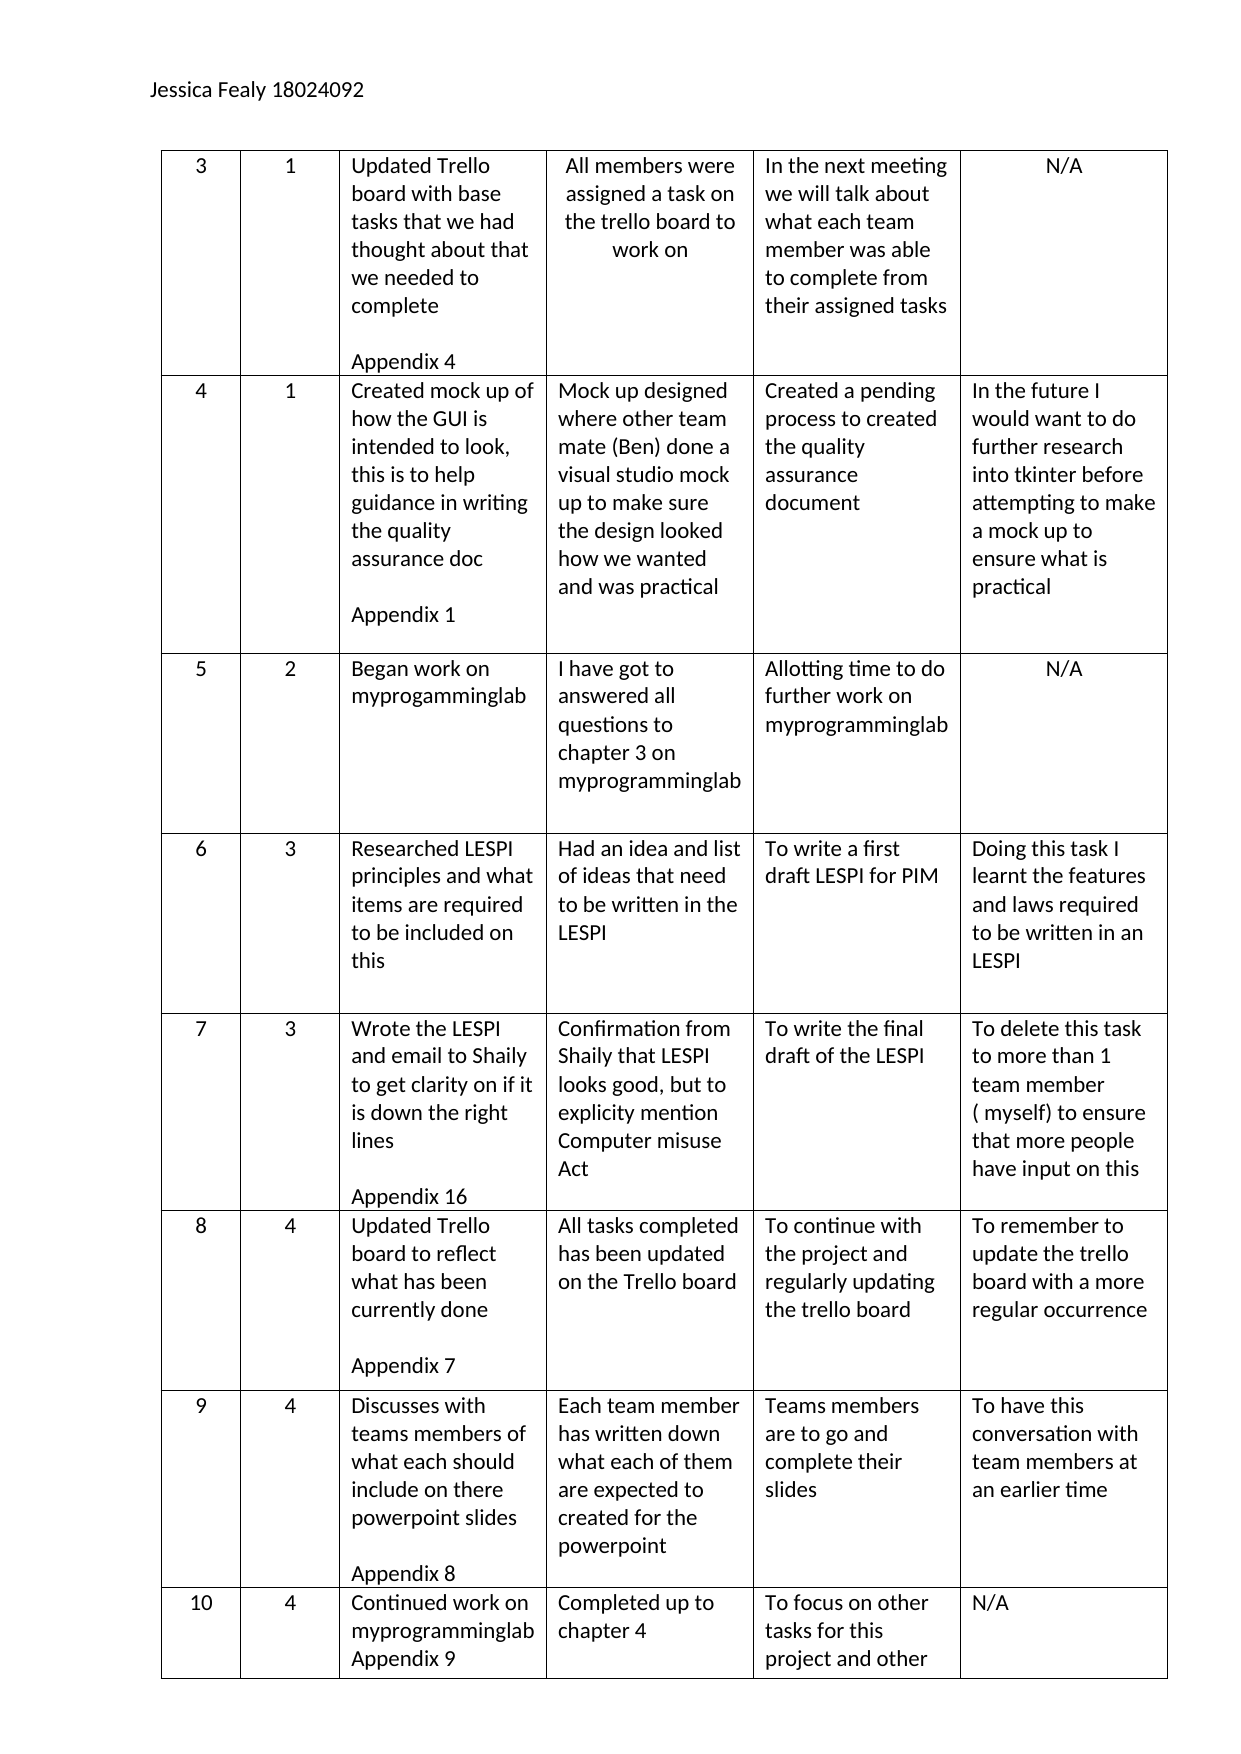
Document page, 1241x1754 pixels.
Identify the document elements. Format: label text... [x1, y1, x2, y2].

table_cell 4 [162, 376, 240, 653]
table_cell Teams members are to go and complete their slides [754, 1391, 960, 1587]
table_cell Completed up to chapter 4 [547, 1588, 753, 1678]
table_cell Allotting time to do further work on myprogramminglab [754, 654, 960, 833]
table_cell 10 [162, 1588, 240, 1678]
table_cell Updated Trello board with base tasks that we had thought about that we needed to complete Appendix 4 [340, 151, 546, 375]
table_cell To remember to update the trello board with a more regular occurrence [961, 1211, 1167, 1390]
table_cell 2 [241, 654, 339, 833]
table_cell 6 [162, 834, 240, 1013]
table_cell All tasks completed has been updated on the Trello board [547, 1211, 753, 1390]
table_cell 7 [162, 1014, 240, 1210]
table_cell Confirmation from Shaily that LESPI looks good, but to explicity mention Computer misuse Act [547, 1014, 753, 1210]
table_cell Updated Trello board to reflect what has been currently done Appendix 7 [340, 1211, 546, 1390]
table_cell To have this conversation with team members at an earlier time [961, 1391, 1167, 1587]
table_cell Doing this task I learnt the features and laws required to be written in an LESPI [961, 834, 1167, 1013]
table_cell 1 [241, 151, 339, 375]
table_cell 5 [162, 654, 240, 833]
table_cell To write the final draft of the LESPI [754, 1014, 960, 1210]
table_cell In the next meeting we will talk about what each team member was able to complete from their assigned tasks [754, 151, 960, 375]
table_cell 4 [241, 1391, 339, 1587]
table_cell 1 [241, 376, 339, 653]
table_cell To write a first draft LESPI for PIM [754, 834, 960, 1013]
table_cell 3 [241, 1014, 339, 1210]
table_cell 8 [162, 1211, 240, 1390]
table_cell Each team member has written down what each of them are expected to created for the powerpoint [547, 1391, 753, 1587]
table_cell Created mock up of how the GUI is intended to look, this is to help guidance in writing the quality assurance doc Appendix 1 [340, 376, 546, 653]
table_cell N/A [961, 151, 1167, 375]
table_cell 4 [241, 1588, 339, 1678]
table_cell 3 [241, 834, 339, 1013]
table_cell N/A [961, 1588, 1167, 1678]
table_cell 4 [241, 1211, 339, 1390]
table_cell To focus on other tasks for this project and other [754, 1588, 960, 1678]
table_cell Mock up designed where other team mate (Ben) done a visual studio mock up to make sure the design looked how we wanted and was practical [547, 376, 753, 653]
table_cell Began work on myprogamminglab [340, 654, 546, 833]
table_cell To delete this task to more than 1 team member ( myself) to ensure that more people have input on this [961, 1014, 1167, 1210]
table_cell 3 [162, 151, 240, 375]
table_cell Continued work on myprogramminglab Appendix 9 [340, 1588, 546, 1678]
table_cell Discusses with teams members of what each should include on there powerpoint slides Appendix 8 [340, 1391, 546, 1587]
table_cell In the future I would want to do further research into tkinter before attempting to make a mock up to ensure what is practical [961, 376, 1167, 653]
table_cell I have got to answered all questions to chapter 3 on myprogramminglab [547, 654, 753, 833]
table_cell 9 [162, 1391, 240, 1587]
table_cell All members were assigned a task on the trello board to work on [547, 151, 753, 375]
table_cell Had an idea and list of ideas that need to be written in the LESPI [547, 834, 753, 1013]
table_cell N/A [961, 654, 1167, 833]
table_cell Created a pending process to created the quality assurance document [754, 376, 960, 653]
table_cell Researched LESPI principles and what items are required to be included on this [340, 834, 546, 1013]
table_cell To continue with the project and regularly updating the trello board [754, 1211, 960, 1390]
table_cell Wrote the LESPI and email to Shaily to get clarity on if it is down the right lines Appendix 16 [340, 1014, 546, 1210]
